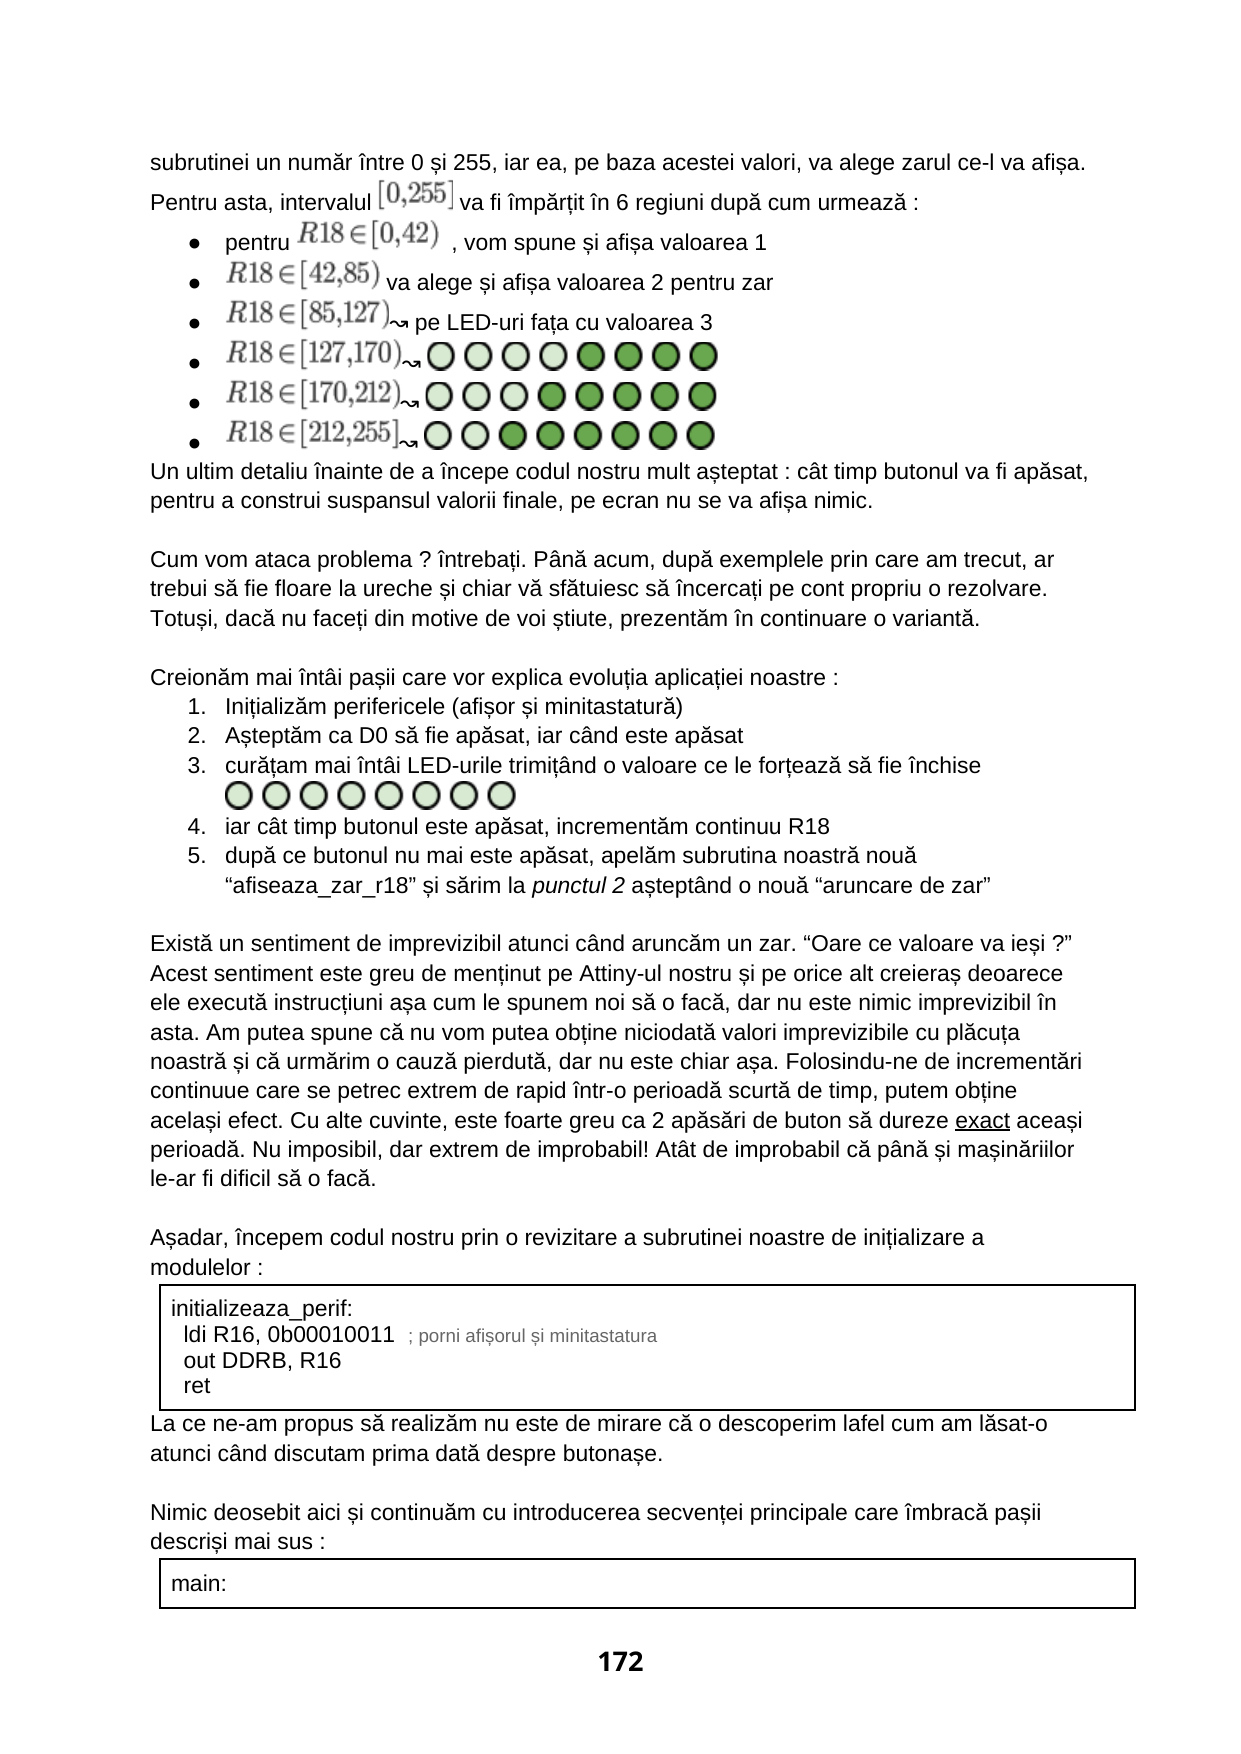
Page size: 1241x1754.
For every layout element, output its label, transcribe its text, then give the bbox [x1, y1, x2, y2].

list curățam mai întâi LED-urile trimițând o valoare ce le forțează să fie închise [187, 752, 1091, 784]
text Nimic deosebit aici și continuăm cu introducerea secvenței principale care îmbracă pașii descriși mai sus : [150, 1499, 1091, 1554]
list ↝ [187, 339, 1091, 375]
list după ce butonul nu mai este apăsat, apelăm subrutina noastră nouă “afiseaza_zar_r18” și sărim la punctul 2 așteptând o nouă “aruncare de zar” [187, 843, 1091, 898]
text La ce ne-am propus să realizăm nu este de mirare că o descoperim lafel cum am lăsat-o atunci când discutam prima dată despre butonașe. [150, 1411, 1091, 1466]
table_header main: [161, 1560, 1134, 1607]
picture [425, 382, 717, 411]
text Cum vom ataca problema ? întrebați. Până acum, după exemplele prin care am trecut, ar trebui să fie floare la ureche și chiar vă sfătuiesc să încercați pe cont propriu o rezolvare. Totuși, dacă nu faceți din motive de voi știute, prezentăm în continuare o variantă. [150, 547, 1091, 631]
table_header initializeaza_perif: ldi R16, 0b00010011 ; porni afișorul și minitastatura out DDRB, R16 ret [161, 1286, 1134, 1409]
picture [225, 781, 516, 810]
list ↝ pe LED-uri fața cu valoarea 3 [187, 299, 1091, 335]
text Există un sentiment de imprevizibil atunci când aruncăm un zar. “Oare ce valoare va ieși ?” Acest sentiment este greu de menținut pe Attiny-ul nostru și pe orice alt creieraș deoarece ele execută instrucțiuni așa cum le spunem noi să o facă, dar nu este nimic imprevizibil în asta. Am putea spune că nu vom putea obține niciodată valori imprevizibile cu plăcuța noastră și că urmărim o cauză pierdută, dar nu este chiar așa. Folosindu-ne de incrementări continuue care se petrec extrem de rapid într-o perioadă scurtă de timp, putem obține același efect. Cu alte cuvinte, este foarte greu ca 2 apăsări de buton să dureze exact aceași perioadă. Nu imposibil, dar extrem de improbabil! Atât de improbabil că până și mașinăriilor le-ar fi dificil să o facă. [150, 931, 1091, 1192]
list pentru , vom spune și afișa valoarea 1 [187, 219, 1091, 255]
picture [225, 338, 402, 371]
list iar cât timp butonul este apăsat, incrementăm continuu R18 [187, 814, 1091, 839]
text Creionăm mai întâi pașii care vor explica evoluția aplicației noastre : [150, 664, 1091, 690]
text subrutinei un număr între 0 și 255, iar ea, pe baza acestei valori, va alege zarul ce-l va afișa. Pentru asta, intervalul va fi împărțit în 6 regiuni după cum urmează : [150, 150, 1091, 216]
picture [225, 418, 399, 450]
list Inițializăm perifericele (afișor și minitastatură) [187, 694, 1091, 719]
picture [225, 299, 389, 331]
list ↝ [187, 379, 1091, 415]
picture [424, 421, 715, 450]
text Așadar, începem codul nostru prin o revizitare a subrutinei noastre de inițializare a modulelor : [150, 1225, 1091, 1280]
list va alege și afișa valoarea 2 pentru zar [187, 259, 1091, 295]
list ↝ [187, 419, 1091, 455]
picture [378, 179, 453, 211]
text Un ultim detaliu înainte de a începe codul nostru mult așteptat : cât timp butonul va fi apăsat, pentru a construi suspansul valorii finale, pe ecran nu se va afișa nimic. [150, 459, 1091, 514]
picture [225, 259, 380, 291]
list Așteptăm ca D0 să fie apăsat, iar când este apăsat [187, 723, 1091, 749]
picture [296, 219, 439, 251]
picture [427, 342, 718, 371]
picture [225, 378, 400, 411]
